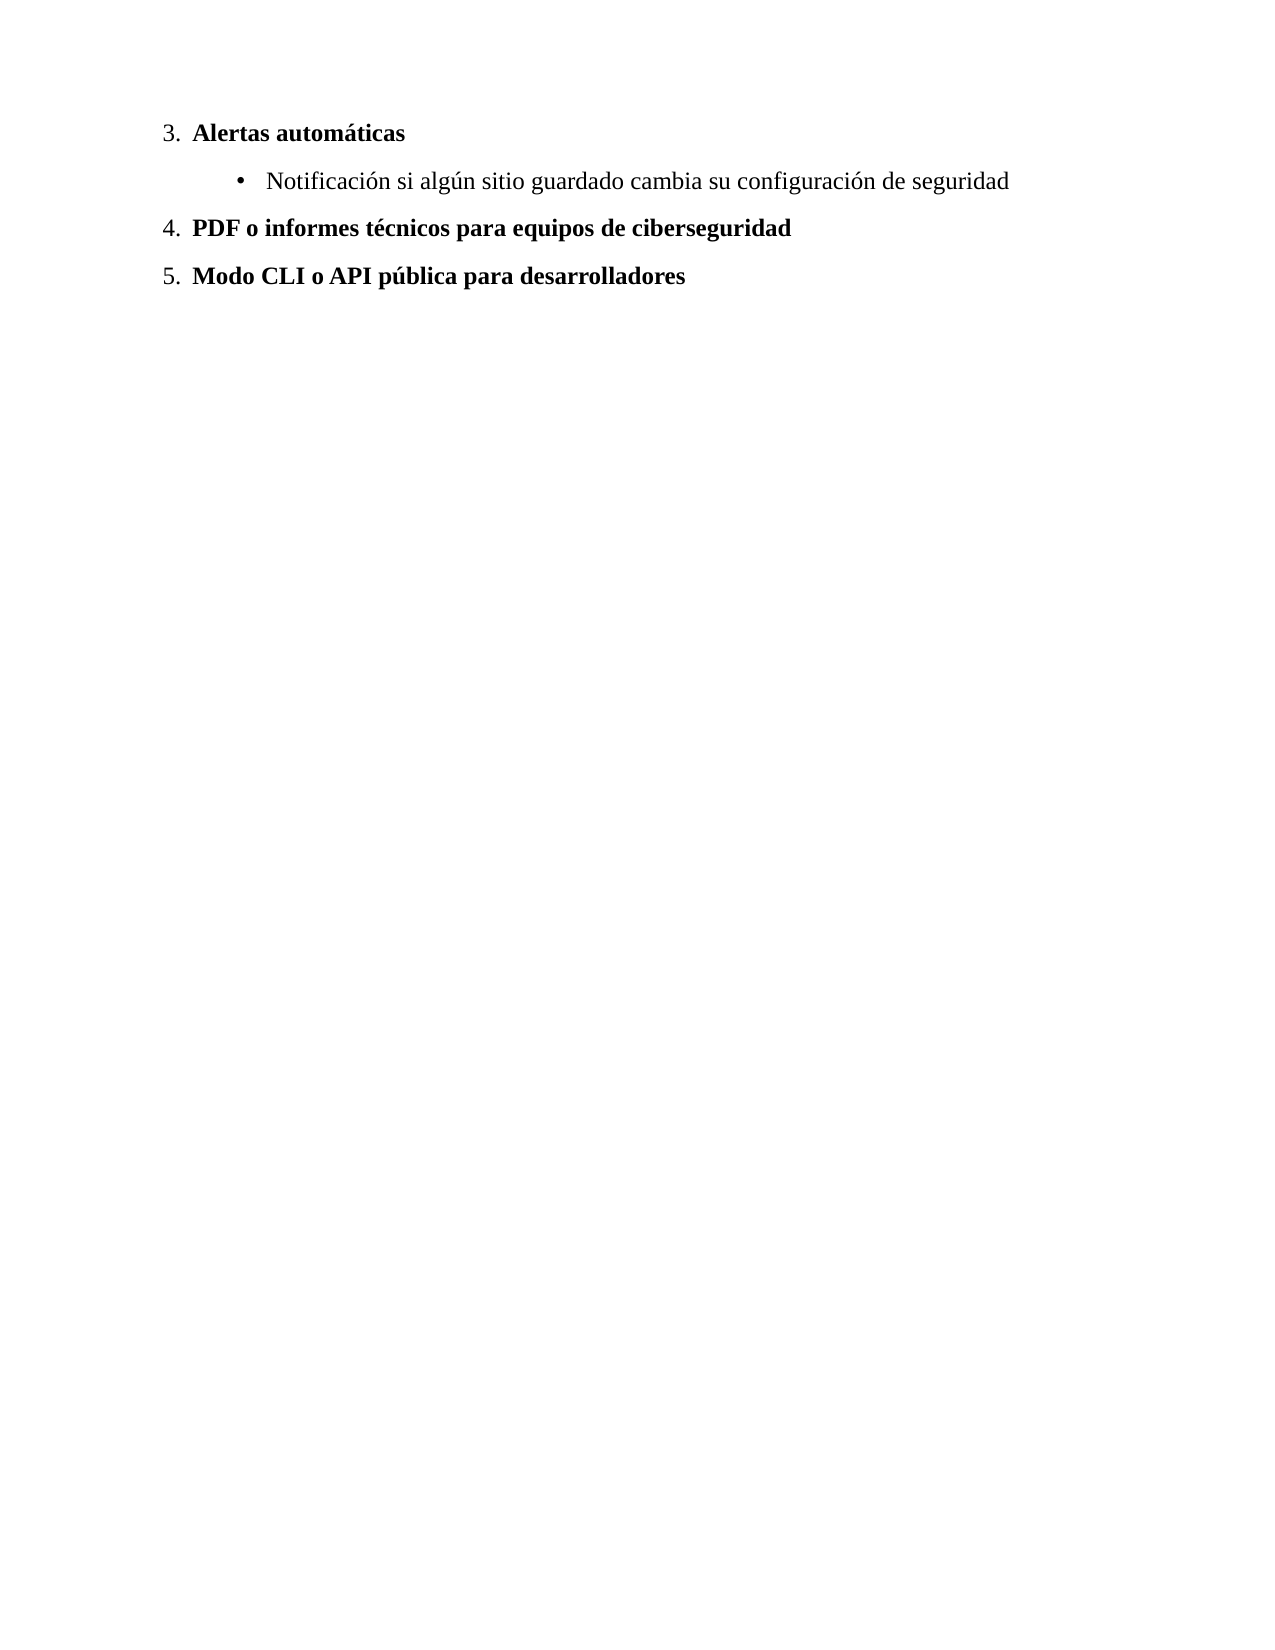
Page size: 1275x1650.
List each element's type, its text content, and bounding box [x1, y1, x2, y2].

list Alertas automáticas [162, 118, 1157, 147]
list Modo CLI o API pública para desarrolladores [162, 261, 1157, 290]
list Notificación si algún sitio guardado cambia su configuración de seguridad [236, 166, 1157, 194]
list PDF o informes técnicos para equipos de ciberseguridad [162, 213, 1157, 242]
